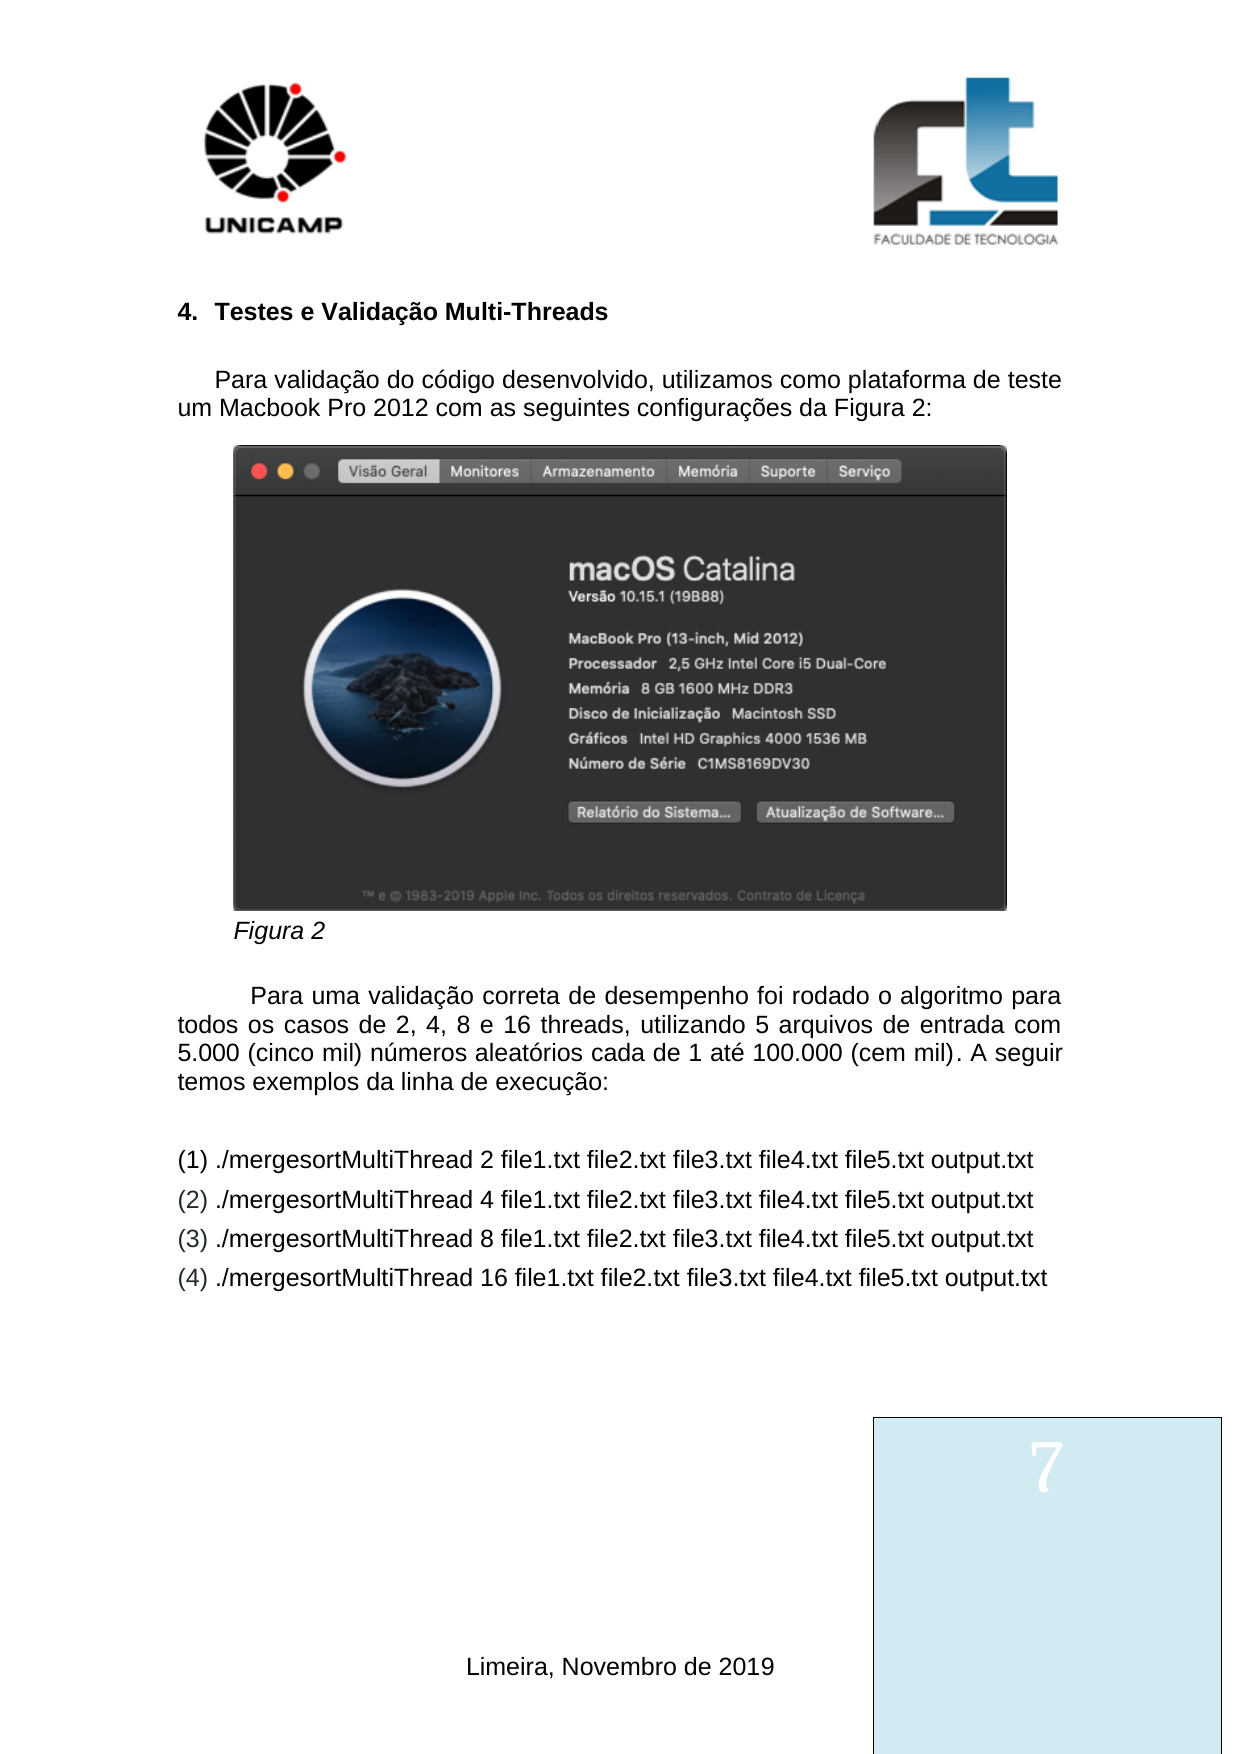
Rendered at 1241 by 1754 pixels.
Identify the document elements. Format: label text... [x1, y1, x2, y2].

text Figura 2 [233, 911, 1007, 945]
picture [180, 73, 362, 248]
list ./mergesortMultiThread 4 file1.txt file2.txt file3.txt file4.txt file5.txt output.txt [177, 1185, 1063, 1213]
text Para uma validação correta de desempenho foi rodado o algoritmo para todos os casos de 2, 4, 8 e 16 threads, utilizando 5 arquivos de entrada com 5.000 (cinco mil) números aleatórios cada de 1 até 100.000 (cem mil). A seguir temos exemplos da linha de execução: [177, 981, 1063, 1096]
text Para validação do código desenvolvido, utilizamos como plataforma de teste um Macbook Pro 2012 com as seguintes configurações da Figura 2: [177, 365, 1063, 422]
list ./mergesortMultiThread 8 file1.txt file2.txt file3.txt file4.txt file5.txt output.txt [177, 1224, 1063, 1253]
list ./mergesortMultiThread 16 file1.txt file2.txt file3.txt file4.txt file5.txt output.txt [177, 1263, 1063, 1292]
list ./mergesortMultiThread 2 file1.txt file2.txt file3.txt file4.txt file5.txt output.txt [177, 1146, 1063, 1174]
picture [871, 75, 1061, 248]
picture [233, 445, 1007, 911]
subtitle Testes e Validação Multi-Threads [177, 297, 1063, 326]
